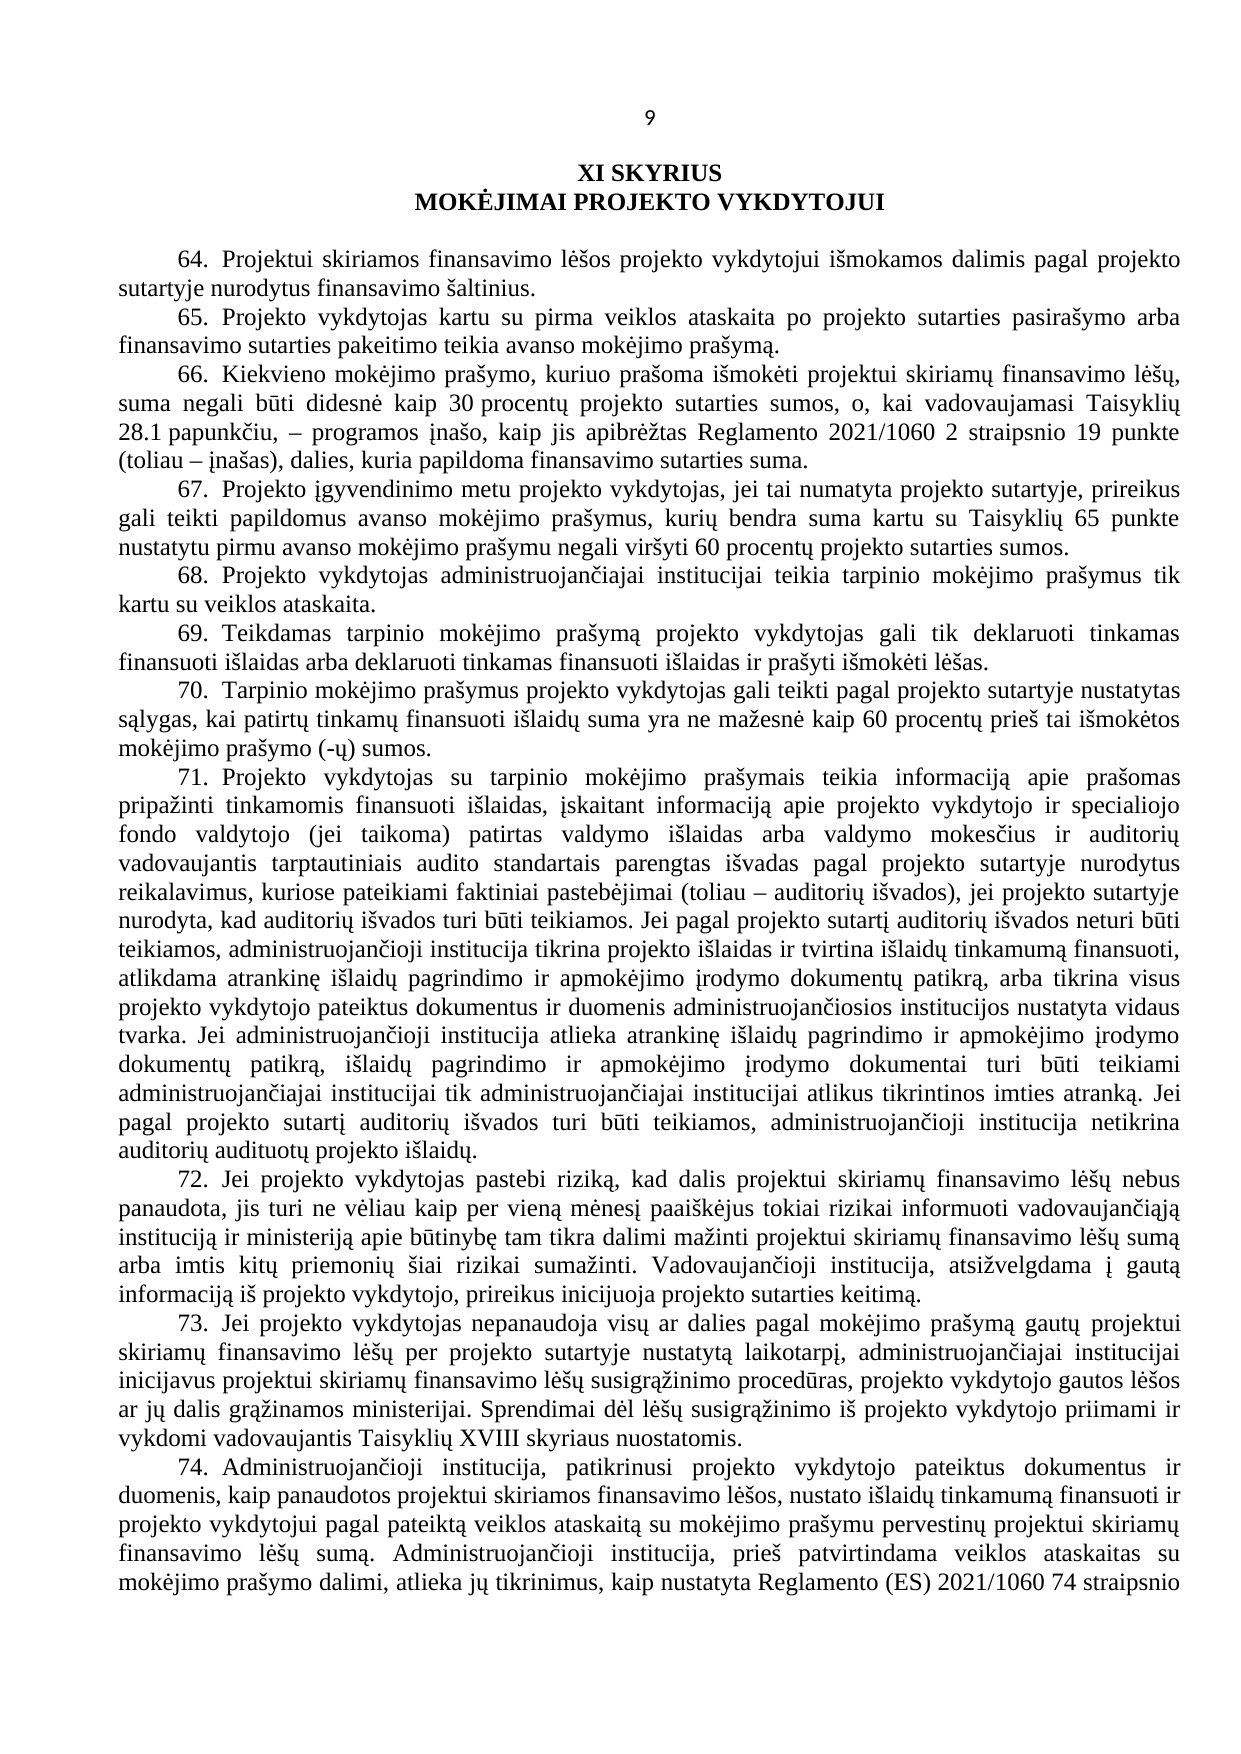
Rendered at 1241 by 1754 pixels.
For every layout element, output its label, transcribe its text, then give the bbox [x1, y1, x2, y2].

text 68. Projekto vykdytojas administruojančiajai institucijai teikia tarpinio mokėjimo prašymus tik kartu su veiklos ataskaita. [118, 560, 1181, 618]
text 69. Teikdamas tarpinio mokėjimo prašymą projekto vykdytojas gali tik deklaruoti tinkamas finansuoti išlaidas arba deklaruoti tinkamas finansuoti išlaidas ir prašyti išmokėti lėšas. [118, 618, 1181, 675]
text 71. Projekto vykdytojas su tarpinio mokėjimo prašymais teikia informaciją apie prašomas pripažinti tinkamomis finansuoti išlaidas, įskaitant informaciją apie projekto vykdytojo ir specialiojo fondo valdytojo (jei taikoma) patirtas valdymo išlaidas arba valdymo mokesčius ir auditorių vadovaujantis tarptautiniais audito standartais parengtas išvadas pagal projekto sutartyje nurodytus reikalavimus, kuriose pateikiami faktiniai pastebėjimai (toliau – auditorių išvados), jei projekto sutartyje nurodyta, kad auditorių išvados turi būti teikiamos. Jei pagal projekto sutartį auditorių išvados neturi būti teikiamos, administruojančioji institucija tikrina projekto išlaidas ir tvirtina išlaidų tinkamumą finansuoti, atlikdama atrankinę išlaidų pagrindimo ir apmokėjimo įrodymo dokumentų patikrą, arba tikrina visus projekto vykdytojo pateiktus dokumentus ir duomenis administruojančiosios institucijos nustatyta vidaus tvarka. Jei administruojančioji institucija atlieka atrankinę išlaidų pagrindimo ir apmokėjimo įrodymo dokumentų patikrą, išlaidų pagrindimo ir apmokėjimo įrodymo dokumentai turi būti teikiami administruojančiajai institucijai tik administruojančiajai institucijai atlikus tikrintinos imties atranką. Jei pagal projekto sutartį auditorių išvados turi būti teikiamos, administruojančioji institucija netikrina auditorių audituotų projekto išlaidų. [118, 762, 1181, 1164]
text 74. Administruojančioji institucija, patikrinusi projekto vykdytojo pateiktus dokumentus ir duomenis, kaip panaudotos projektui skiriamos finansavimo lėšos, nustato išlaidų tinkamumą finansuoti ir projekto vykdytojui pagal pateiktą veiklos ataskaitą su mokėjimo prašymu pervestinų projektui skiriamų finansavimo lėšų sumą. Administruojančioji institucija, prieš patvirtindama veiklos ataskaitas su mokėjimo prašymo dalimi, atlieka jų tikrinimus, kaip nustatyta Reglamento (ES) 2021/1060 74 straipsnio [118, 1452, 1181, 1595]
text 70. Tarpinio mokėjimo prašymus projekto vykdytojas gali teikti pagal projekto sutartyje nustatytas sąlygas, kai patirtų tinkamų finansuoti išlaidų suma yra ne mažesnė kaip 60 procentų prieš tai išmokėtos mokėjimo prašymo (-ų) sumos. [118, 675, 1181, 762]
text 67. Projekto įgyvendinimo metu projekto vykdytojas, jei tai numatyta projekto sutartyje, prireikus gali teikti papildomus avanso mokėjimo prašymus, kurių bendra suma kartu su Taisyklių 65 punkte nustatytu pirmu avanso mokėjimo prašymu negali viršyti 60 procentų projekto sutarties sumos. [118, 474, 1181, 560]
text MOKĖJIMAI PROJEKTO VYKDYTOJUI [118, 187, 1181, 215]
text 72. Jei projekto vykdytojas pastebi riziką, kad dalis projektui skiriamų finansavimo lėšų nebus panaudota, jis turi ne vėliau kaip per vieną mėnesį paaiškėjus tokiai rizikai informuoti vadovaujančiąją instituciją ir ministeriją apie būtinybę tam tikra dalimi mažinti projektui skiriamų finansavimo lėšų sumą arba imtis kitų priemonių šiai rizikai sumažinti. Vadovaujančioji institucija, atsižvelgdama į gautą informaciją iš projekto vykdytojo, prireikus inicijuoja projekto sutarties keitimą. [118, 1164, 1181, 1308]
text 73. Jei projekto vykdytojas nepanaudoja visų ar dalies pagal mokėjimo prašymą gautų projektui skiriamų finansavimo lėšų per projekto sutartyje nustatytą laikotarpį, administruojančiajai institucijai inicijavus projektui skiriamų finansavimo lėšų susigrąžinimo procedūras, projekto vykdytojo gautos lėšos ar jų dalis grąžinamos ministerijai. Sprendimai dėl lėšų susigrąžinimo iš projekto vykdytojo priimami ir vykdomi vadovaujantis Taisyklių XVIII skyriaus nuostatomis. [118, 1308, 1181, 1452]
text 65. Projekto vykdytojas kartu su pirma veiklos ataskaita po projekto sutarties pasirašymo arba finansavimo sutarties pakeitimo teikia avanso mokėjimo prašymą. [118, 302, 1181, 359]
text 64. Projektui skiriamos finansavimo lėšos projekto vykdytojui išmokamos dalimis pagal projekto sutartyje nurodytus finansavimo šaltinius. [118, 244, 1181, 302]
text XI SKYRIUS [118, 158, 1181, 187]
text 66. Kiekvieno mokėjimo prašymo, kuriuo prašoma išmokėti projektui skiriamų finansavimo lėšų, suma negali būti didesnė kaip 30 procentų projekto sutarties sumos, o, kai vadovaujamasi Taisyklių 28.1 papunkčiu, – programos įnašo, kaip jis apibrėžtas Reglamento 2021/1060 2 straipsnio 19 punkte (toliau – įnašas), dalies, kuria papildoma finansavimo sutarties suma. [118, 359, 1181, 474]
